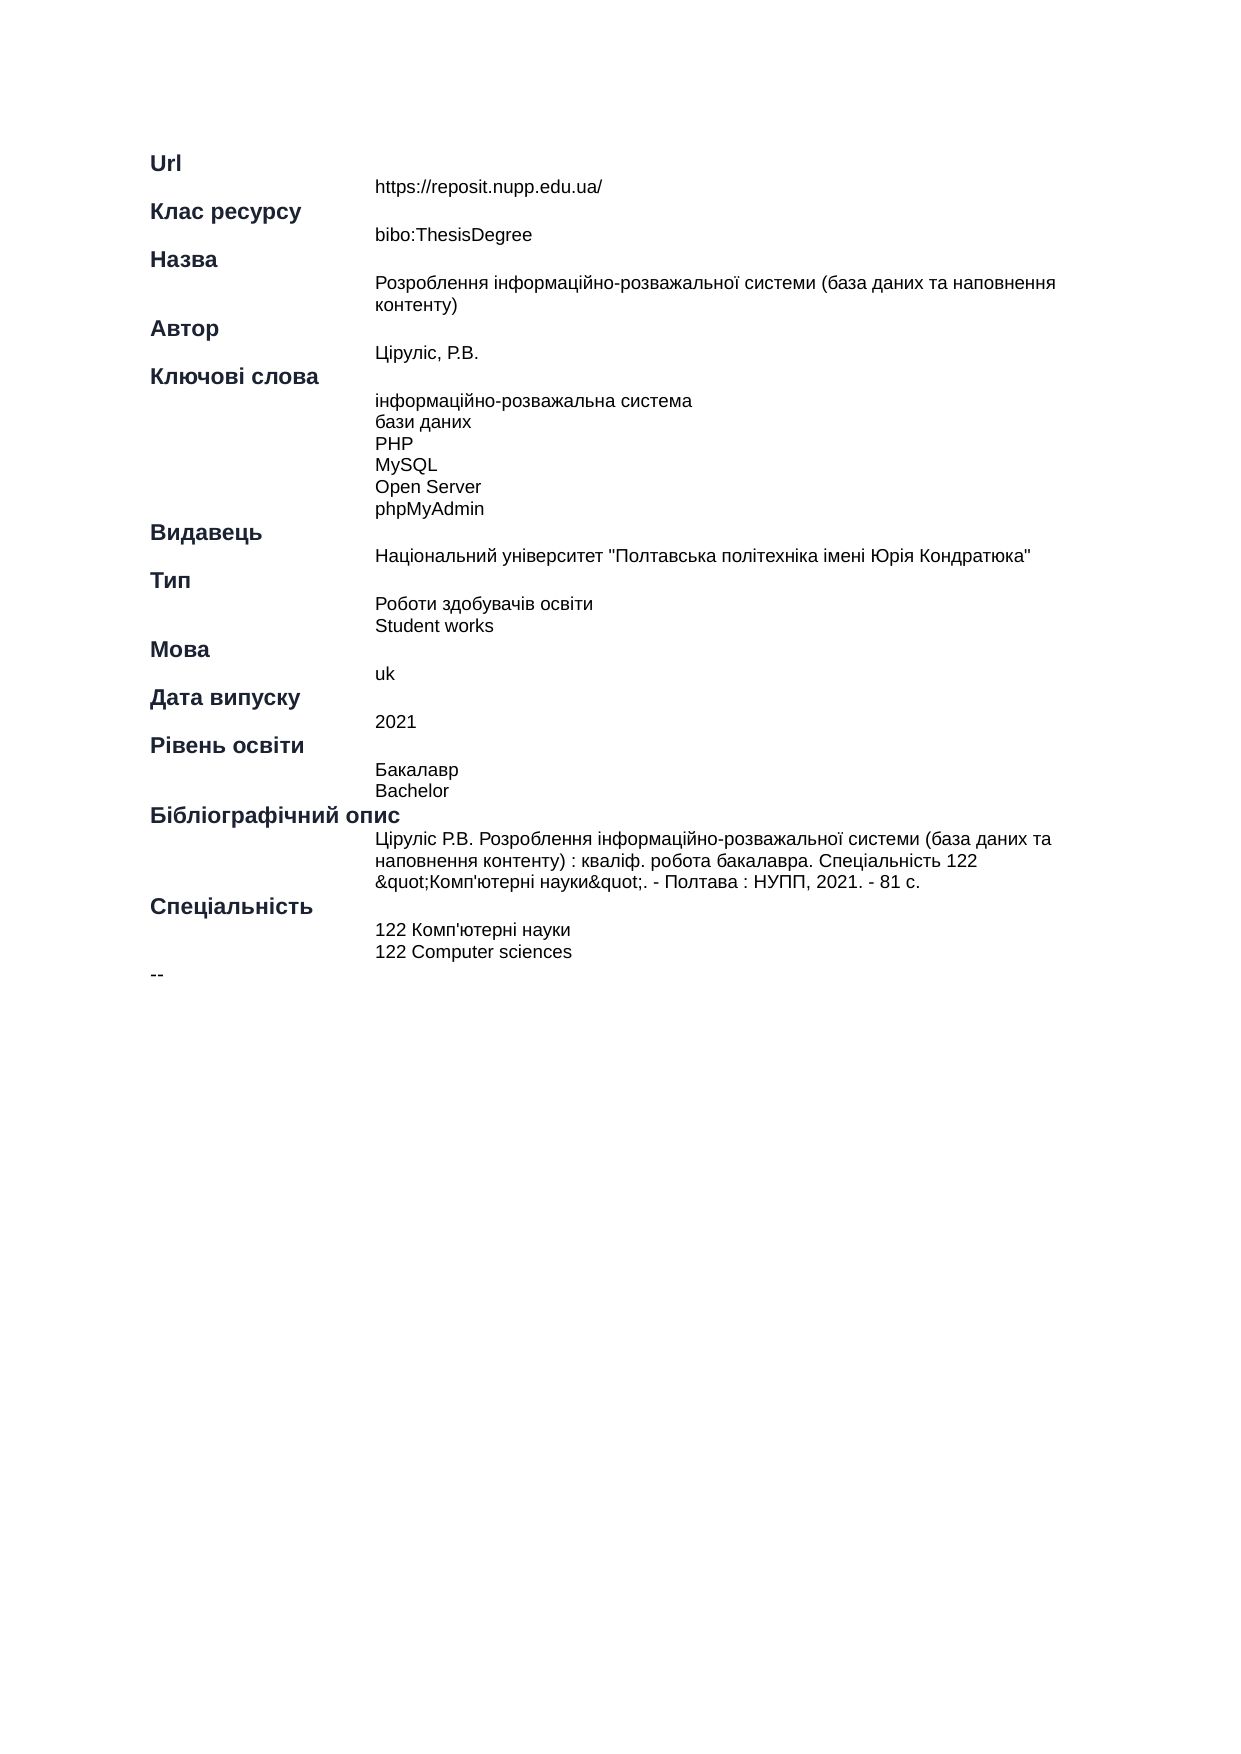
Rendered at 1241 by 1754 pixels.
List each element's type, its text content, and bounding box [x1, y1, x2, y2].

text 2021 [375, 711, 1090, 732]
text Бакалавр [375, 758, 1090, 780]
text Student works [375, 615, 1090, 636]
text Ціруліс, Р.В. [375, 342, 1090, 363]
text Національний університет "Полтавська політехніка імені Юрія Кондратюка" [375, 545, 1090, 567]
text інформаційно-розважальна система [375, 389, 1090, 411]
text Видавець [150, 519, 1090, 545]
text Роботи здобувачів освіти [375, 593, 1090, 615]
text -- [150, 962, 1090, 986]
text Розроблення інформаційно-розважальної системи (база даних та наповнення контенту) [375, 272, 1090, 315]
text Дата випуску [150, 684, 1090, 711]
text Ціруліс Р.В. Розроблення інформаційно-розважальної системи (база даних та наповнення контенту) : кваліф. робота бакалавра. Спеціальність 122 &quot;Комп'ютерні науки&quot;. - Полтава : НУПП, 2021. - 81 с. [375, 828, 1090, 893]
text Bachelor [375, 780, 1090, 802]
text Назва [150, 246, 1090, 272]
text бази даних [375, 411, 1090, 433]
text Open Server [375, 476, 1090, 497]
text PHP [375, 433, 1090, 454]
text Url [150, 150, 1090, 176]
text Ключові слова [150, 363, 1090, 389]
text uk [375, 663, 1090, 684]
text bibo:ThesisDegree [375, 224, 1090, 246]
text https://reposit.nupp.edu.ua/ [375, 176, 1090, 198]
text Клас ресурсу [150, 198, 1090, 224]
text MySQL [375, 454, 1090, 476]
text 122 Комп'ютерні науки [375, 919, 1090, 941]
text Спеціальність [150, 893, 1090, 919]
text Тип [150, 567, 1090, 593]
text phpMyAdmin [375, 497, 1090, 519]
text Мова [150, 636, 1090, 663]
text Автор [150, 315, 1090, 342]
text Рівень освіти [150, 732, 1090, 758]
text Бібліографічний опис [150, 802, 1090, 828]
text 122 Computer sciences [375, 941, 1090, 962]
